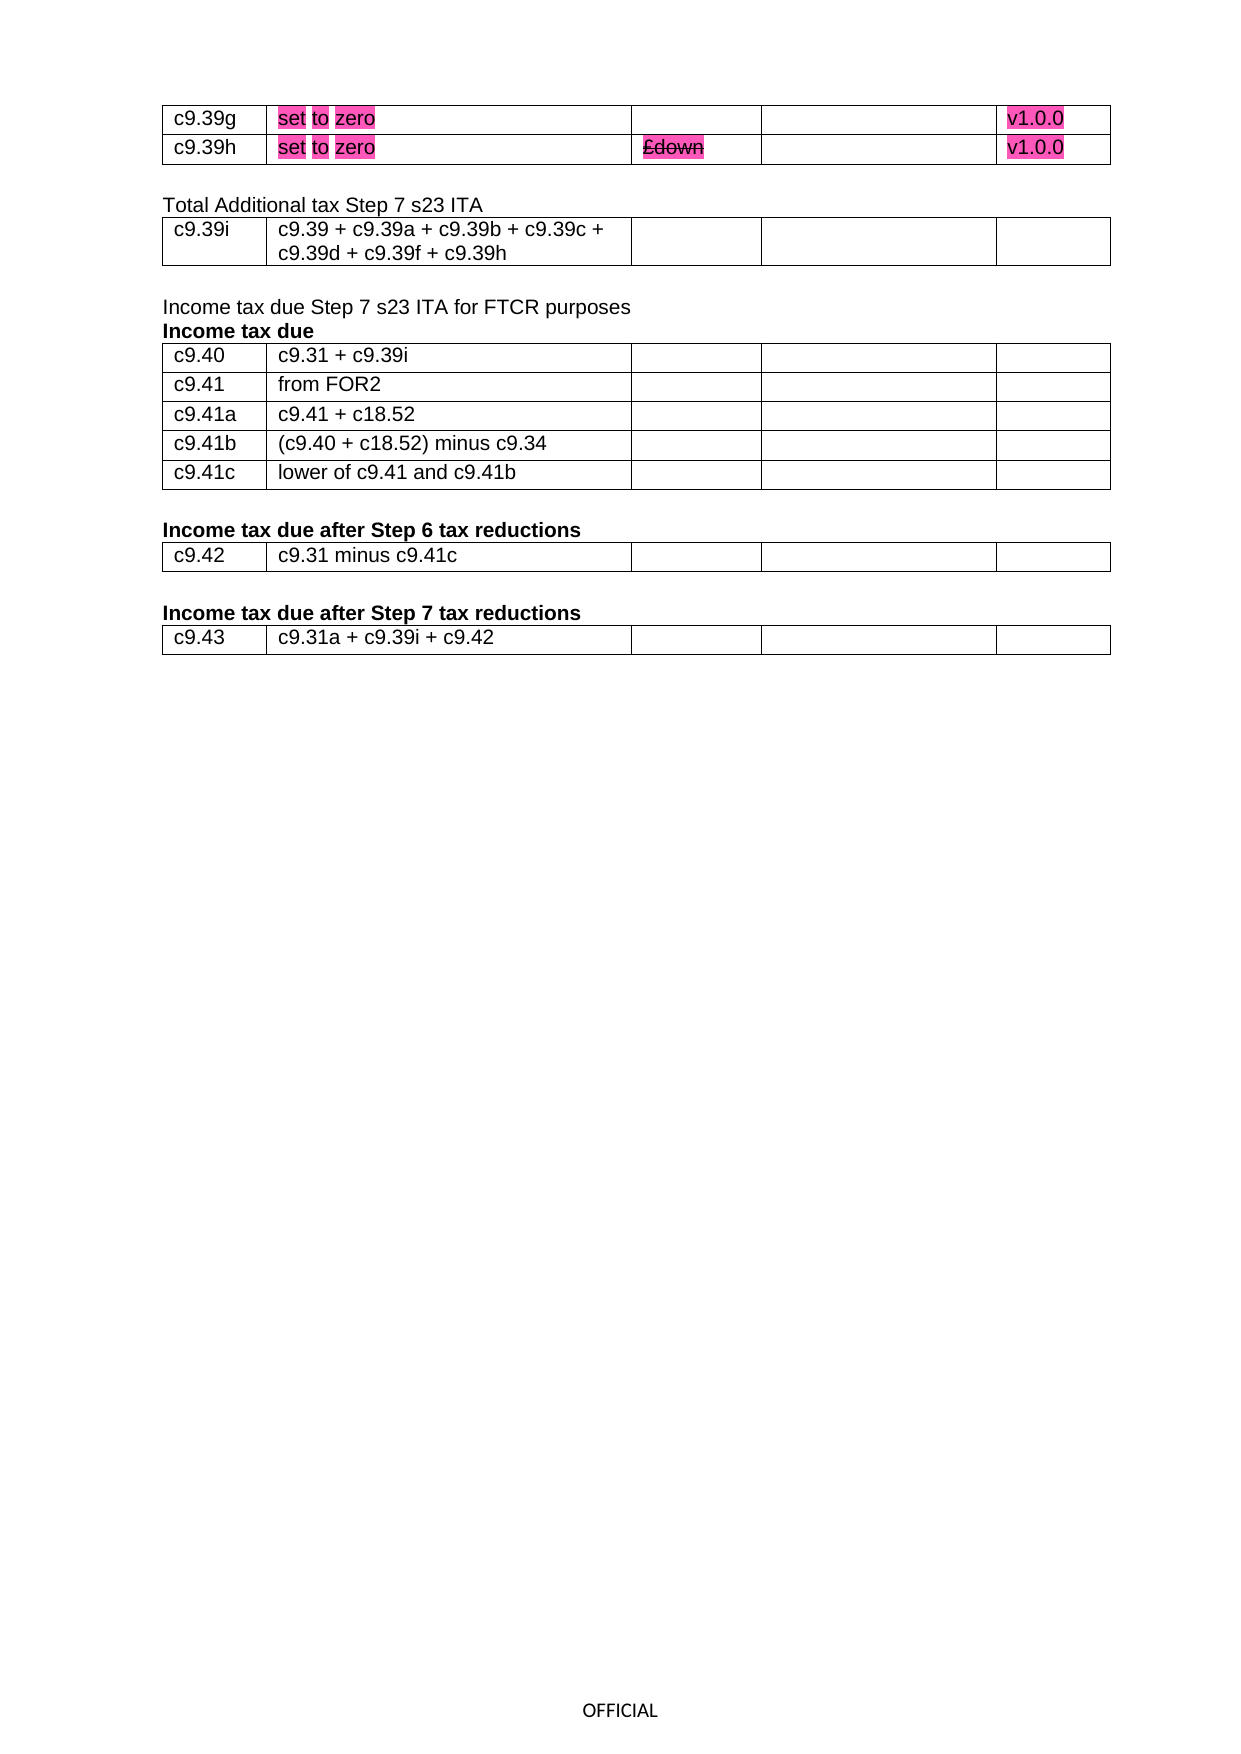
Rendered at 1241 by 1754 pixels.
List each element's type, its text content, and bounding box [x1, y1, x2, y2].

table_header [632, 218, 761, 265]
table_cell [997, 373, 1110, 401]
text Total Additional tax Step 7 s23 ITA [162, 193, 1135, 217]
table_header [632, 344, 761, 372]
table_cell [762, 461, 996, 489]
table_header c9.31a + c9.39i + c9.42 [267, 626, 631, 654]
table_cell c9.39h [163, 135, 266, 163]
table_header c9.40 [163, 344, 266, 372]
table_header [762, 626, 996, 654]
table_cell v1.0.0 [997, 135, 1110, 163]
text Income tax due Step 7 s23 ITA for FTCR purposes [162, 294, 1135, 318]
table_cell [632, 431, 761, 459]
table_cell set to zero [267, 135, 631, 163]
table_cell [632, 373, 761, 401]
table_cell c9.41 + c18.52 [267, 402, 631, 430]
table_header c9.43 [163, 626, 266, 654]
table_cell [762, 431, 996, 459]
table_cell c9.41 [163, 373, 266, 401]
table_header v1.0.0 [997, 106, 1110, 134]
table_cell £down [632, 135, 761, 163]
table_header set to zero [267, 106, 631, 134]
table_header c9.39i [163, 218, 266, 265]
text Income tax due [162, 318, 1135, 342]
table_header [762, 218, 996, 265]
table_cell [632, 402, 761, 430]
table_cell c9.41c [163, 461, 266, 489]
table_cell [762, 373, 996, 401]
table_header c9.31 minus c9.41c [267, 543, 631, 571]
table_cell (c9.40 + c18.52) minus c9.34 [267, 431, 631, 459]
table_cell [997, 461, 1110, 489]
table_cell c9.41b [163, 431, 266, 459]
table_header c9.42 [163, 543, 266, 571]
table_cell c9.41a [163, 402, 266, 430]
table_header c9.39 + c9.39a + c9.39b + c9.39c + c9.39d + c9.39f + c9.39h [267, 218, 631, 265]
table_header [997, 543, 1110, 571]
table_header c9.31 + c9.39i [267, 344, 631, 372]
table_cell [632, 461, 761, 489]
table_header [632, 543, 761, 571]
text Income tax due after Step 7 tax reductions [162, 601, 1135, 624]
table_cell [997, 402, 1110, 430]
table_header [997, 344, 1110, 372]
text Income tax due after Step 6 tax reductions [162, 518, 1135, 542]
table_header [997, 218, 1110, 265]
table_cell [762, 135, 996, 163]
table_cell from FOR2 [267, 373, 631, 401]
table_cell [997, 431, 1110, 459]
table_cell lower of c9.41 and c9.41b [267, 461, 631, 489]
table_header [632, 626, 761, 654]
table_cell [762, 402, 996, 430]
table_header [762, 543, 996, 571]
table_header c9.39g [163, 106, 266, 134]
table_header [997, 626, 1110, 654]
table_header [762, 106, 996, 134]
table_header [632, 106, 761, 134]
table_header [762, 344, 996, 372]
